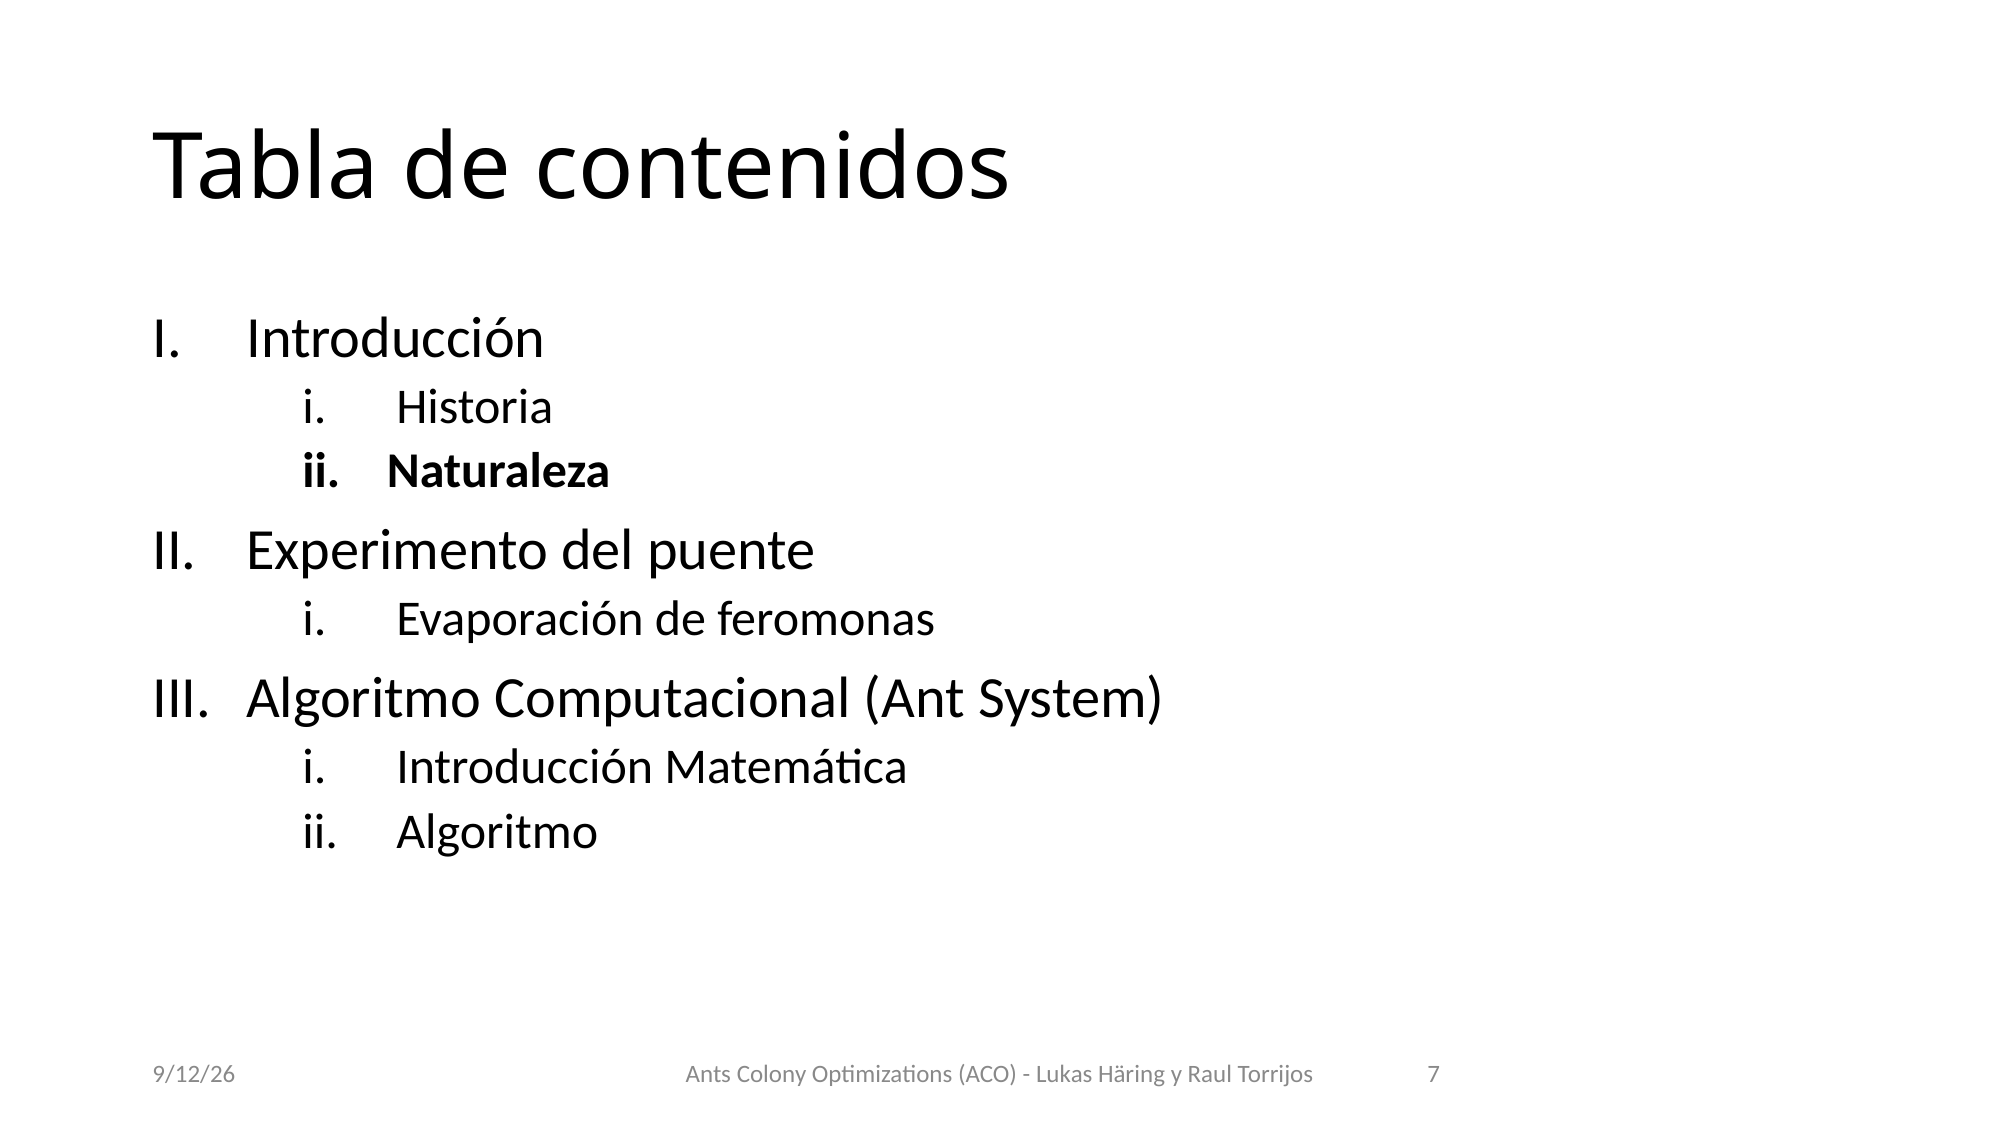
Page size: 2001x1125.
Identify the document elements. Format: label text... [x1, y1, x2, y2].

text_box Ants Colony Optimizations (ACO) - Lukas Häring y Raul Torrijos [662, 1042, 1338, 1103]
title Tabla de contenidos [137, 59, 1863, 278]
list Introducción Historia Naturaleza Experimento del puente Evaporación de feromonas Algoritmo Computacional (Ant System) Introducción Matemática Algoritmo [137, 299, 1863, 1014]
text_box 08/05/2019 [137, 1042, 588, 1103]
text_box [1412, 1042, 1863, 1103]
